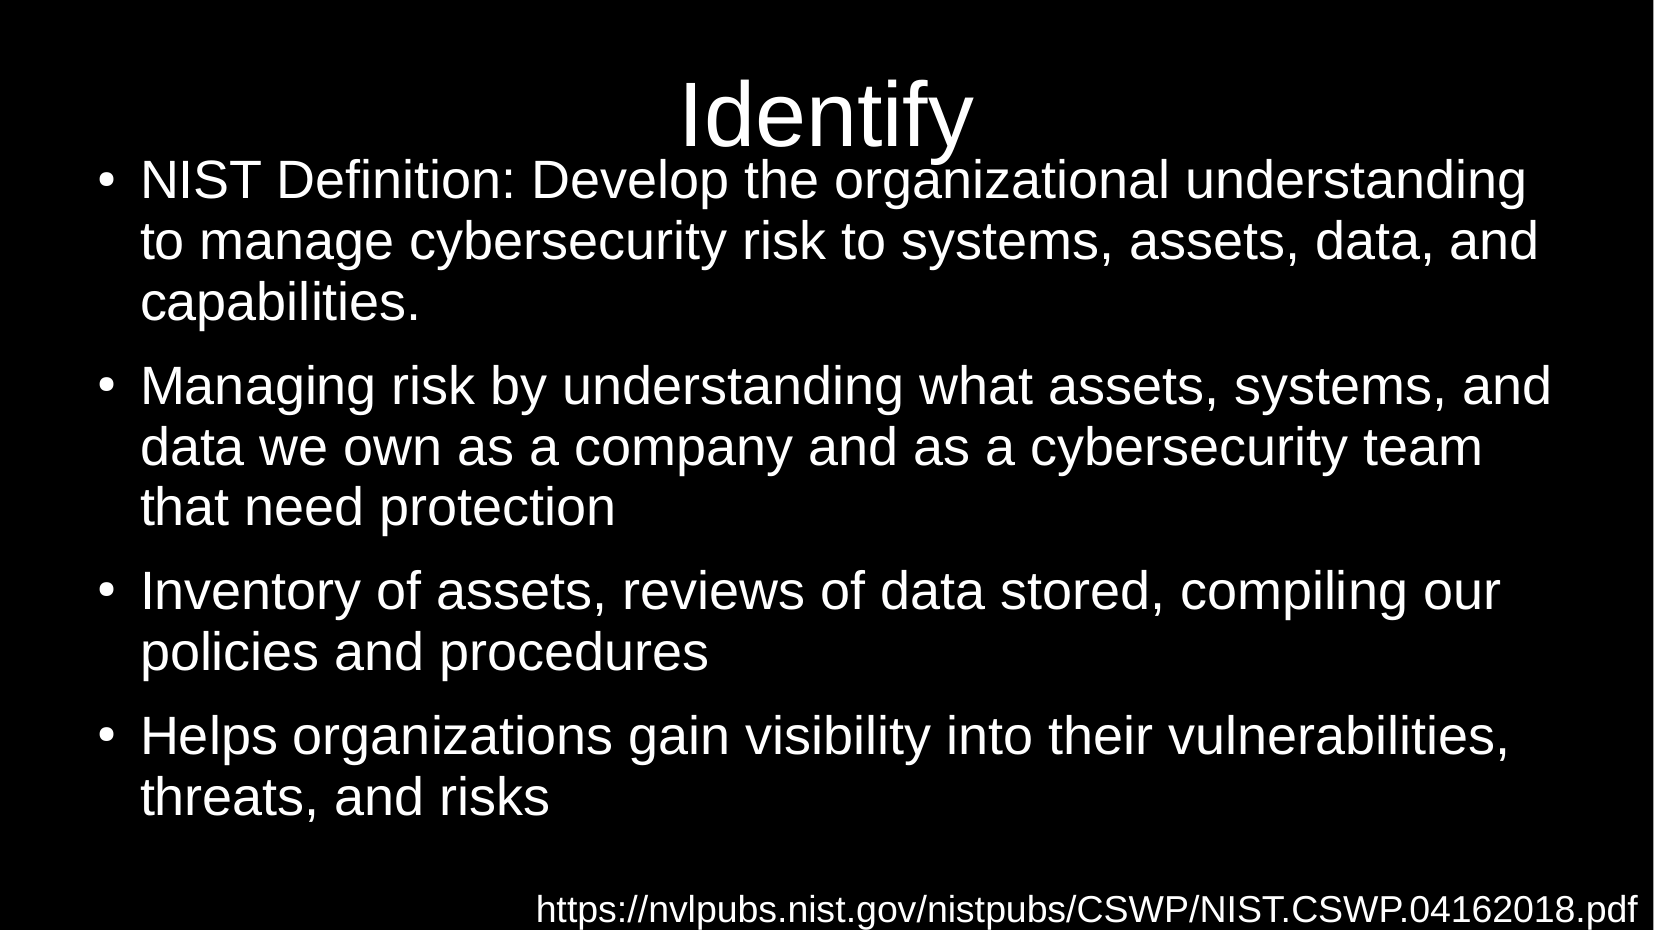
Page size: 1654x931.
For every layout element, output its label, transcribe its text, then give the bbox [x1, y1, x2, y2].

title Identify [82, 37, 1571, 150]
list NIST Definition: Develop the organizational understanding to manage cybersecurity risk to systems, assets, data, and capabilities. Managing risk by understanding what assets, systems, and data we own as a company and as a cybersecurity team that need protection Inventory of assets, reviews of data stored, compiling our policies and procedures Helps organizations gain visibility into their vulnerabilities, threats, and risks [82, 150, 1571, 833]
text_box https://nvlpubs.nist.gov/nistpubs/CSWP/NIST.CSWP.04162018.pdf [521, 880, 1654, 931]
